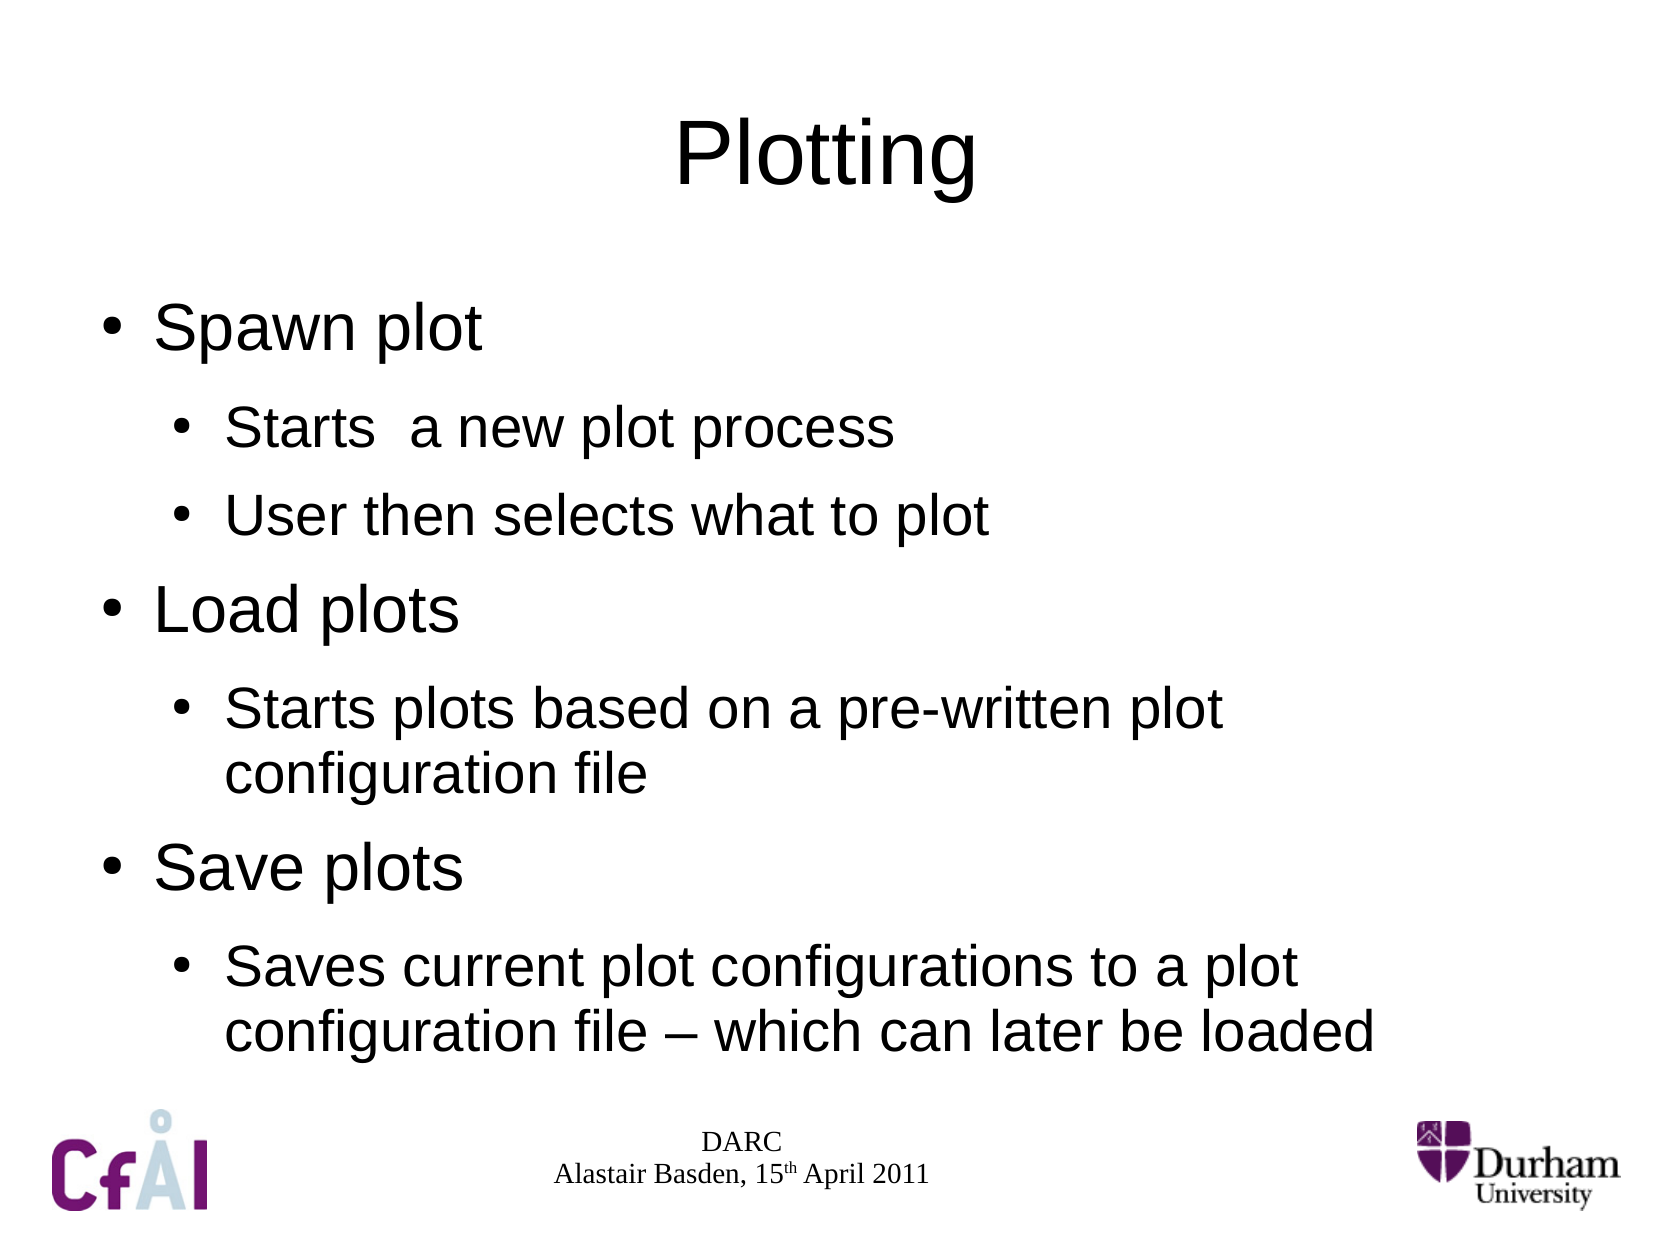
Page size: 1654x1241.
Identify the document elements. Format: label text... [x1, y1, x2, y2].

list Spawn plot Starts a new plot process User then selects what to plot Load plots Starts plots based on a pre-written plot configuration file Save plots Saves current plot configurations to a plot configuration file – which can later be loaded [82, 290, 1571, 1109]
picture [1417, 1121, 1621, 1211]
picture [52, 1109, 207, 1211]
title Plotting [82, 56, 1571, 250]
